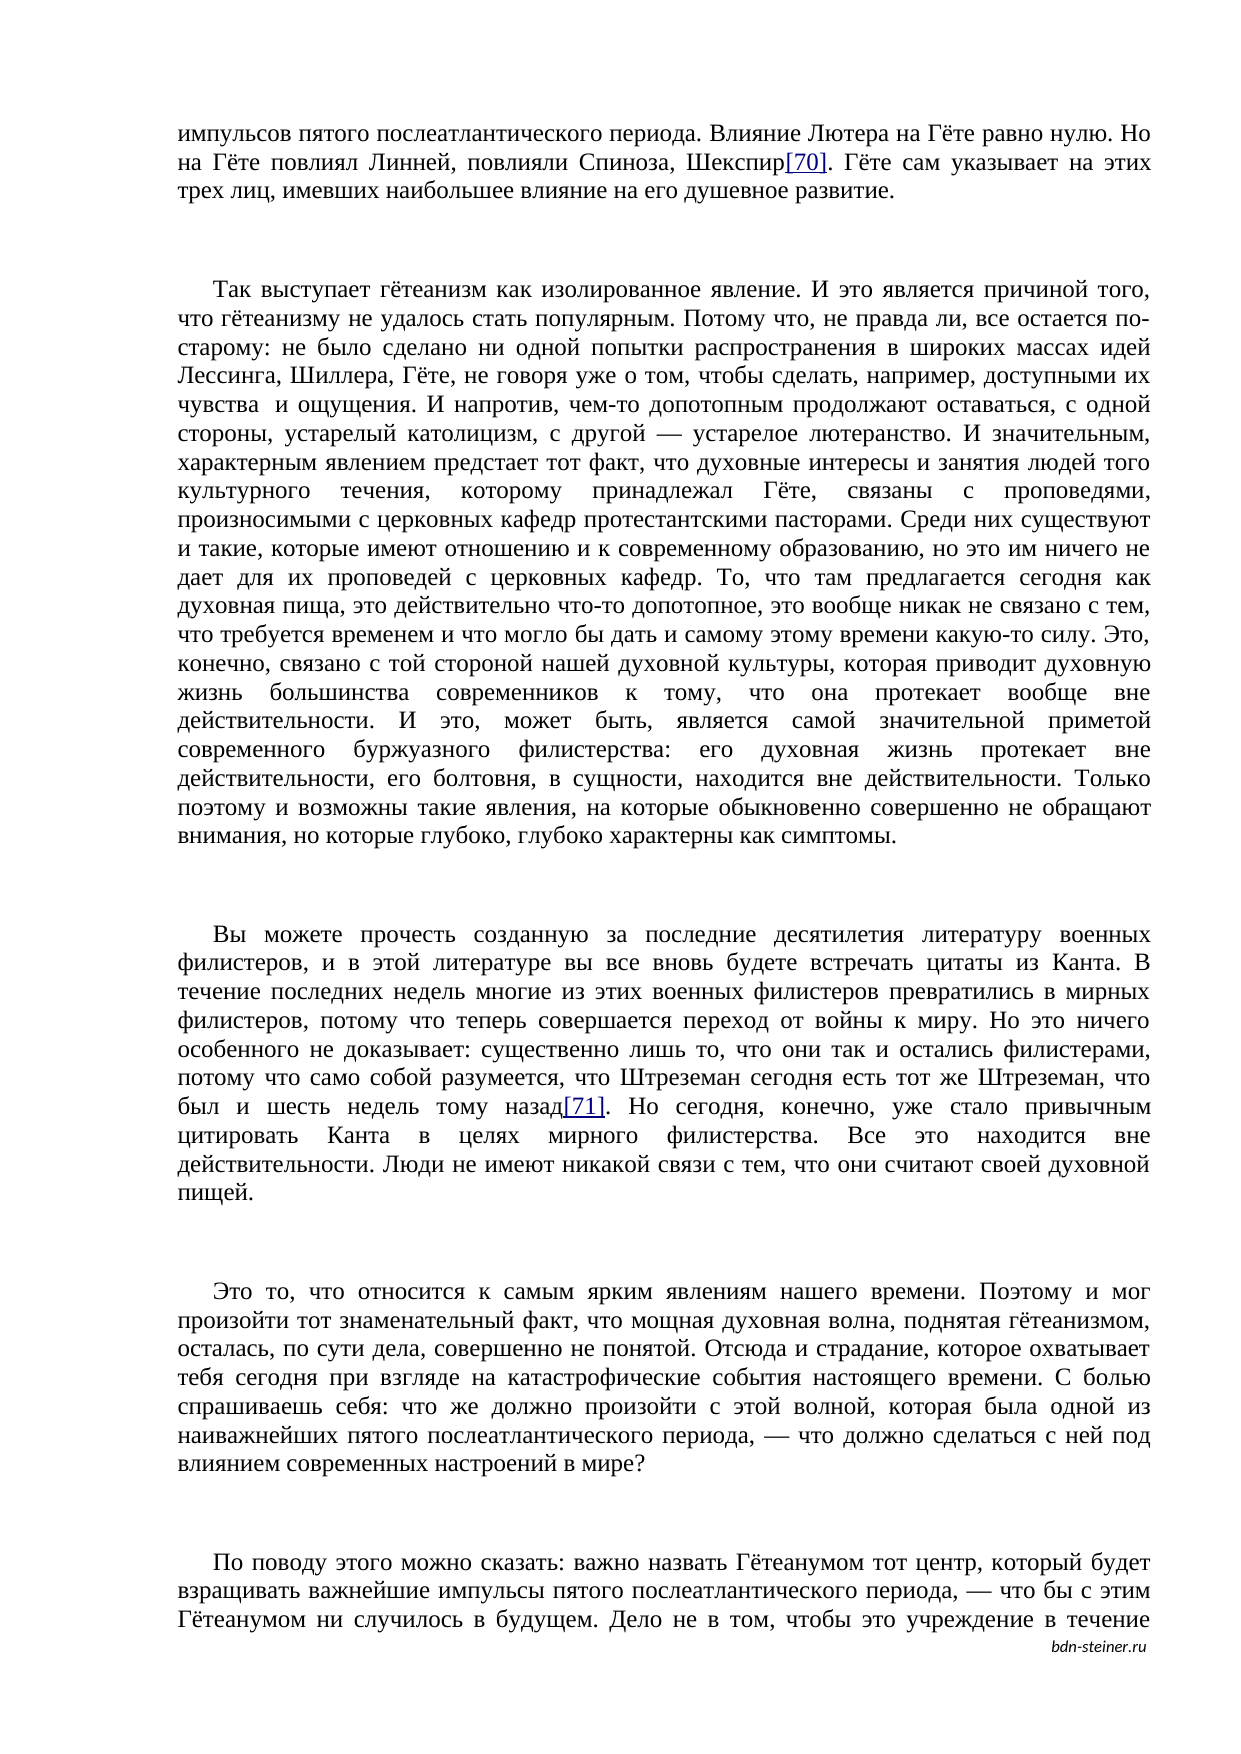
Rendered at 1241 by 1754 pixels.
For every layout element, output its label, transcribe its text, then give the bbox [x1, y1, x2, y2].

text Вы можете прочесть созданную за последние десятилетия литературу военных филистеров, и в этой литературе вы все вновь будете встречать цитаты из Канта. В течение последних недель многие из этих военных филистеров превратились в мирных филистеров, потому что теперь совершается переход от войны к миру. Но это ничего особенного не доказывает: существенно лишь то, что они так и остались филистерами, потому что само собой разумеется, что Штреземан сегодня есть тот же Штреземан, что был и шесть недель тому назад[71]. Но сегодня, конечно, уже стало привычным цитировать Канта в целях мирного филистерства. Все это находится вне действительности. Люди не имеют никакой связи с тем, что они считают своей духовной пищей. [177, 919, 1152, 1206]
text Это то, что относится к самым ярким явлениям нашего времени. Поэтому и мог произойти тот знаменательный факт, что мощная духовная волна, поднятая гётеанизмом, осталась, по сути дела, совершенно не понятой. Отсюда и страдание, которое охватывает тебя сегодня при взгляде на катастрофические события настоящего времени. С болью спрашиваешь себя: что же должно произойти с этой волной, которая была одной из наиважнейших пятого послеатлантического периода, — что должно сделаться с ней под влиянием современных настроений в мире? [177, 1276, 1152, 1477]
text Так выступает гётеанизм как изолированное явление. И это является причиной того, что гётеанизму не удалось стать популярным. Потому что, не правда ли, все остается по-старому: не было сделано ни одной попытки распространения в широких массах идей Лессинга, Шиллера, Гёте, не говоря уже о том, чтобы сделать, например, доступными их чувства и ощущения. И напротив, чем-то допотопным продолжают оставаться, с одной стороны, устарелый католицизм, с другой — устарелое лютеранство. И значительным, характерным явлением предстает тот факт, что духовные интересы и занятия людей того культурного течения, которому принадлежал Гёте, связаны с проповедями, произносимыми с церковных кафедр протестантскими пасторами. Среди них существуют и такие, которые имеют отношению и к современному образованию, но это им ничего не дает для их проповедей с церковных кафедр. То, что там предлагается сегодня как духовная пища, это действительно что-то допотопное, это вообще никак не связано с тем, что требуется временем и что могло бы дать и самому этому времени какую-то силу. Это, конечно, связано с той стороной нашей духовной культуры, которая приводит духовную жизнь большинства современников к тому, что она протекает вообще вне действительности. И это, может быть, является самой значительной приметой современного буржуазного филистерства: его духовная жизнь протекает вне действительности, его болтовня, в сущности, находится вне действительности. Только поэтому и возможны такие явления, на которые обыкновенно совершенно не обращают внимания, но которые глубоко, глубоко характерны как симптомы. [177, 274, 1152, 849]
text По поводу этого можно сказать: важно назвать Гётеанумом тот центр, который будет взращивать важнейшие импульсы пятого послеатлантического периода, — что бы с этим Гётеанумом ни случилось в будущем. Дело не в том, чтобы это учреждение в течение [177, 1547, 1152, 1633]
text импульсов пятого послеатлантического периода. Влияние Лютера на Гёте равно нулю. Но на Гёте повлиял Линней, повлияли Спиноза, Шекспир[70]. Гёте сам указывает на этих трех лиц, имевших наибольшее влияние на его душевное развитие. [177, 118, 1152, 204]
